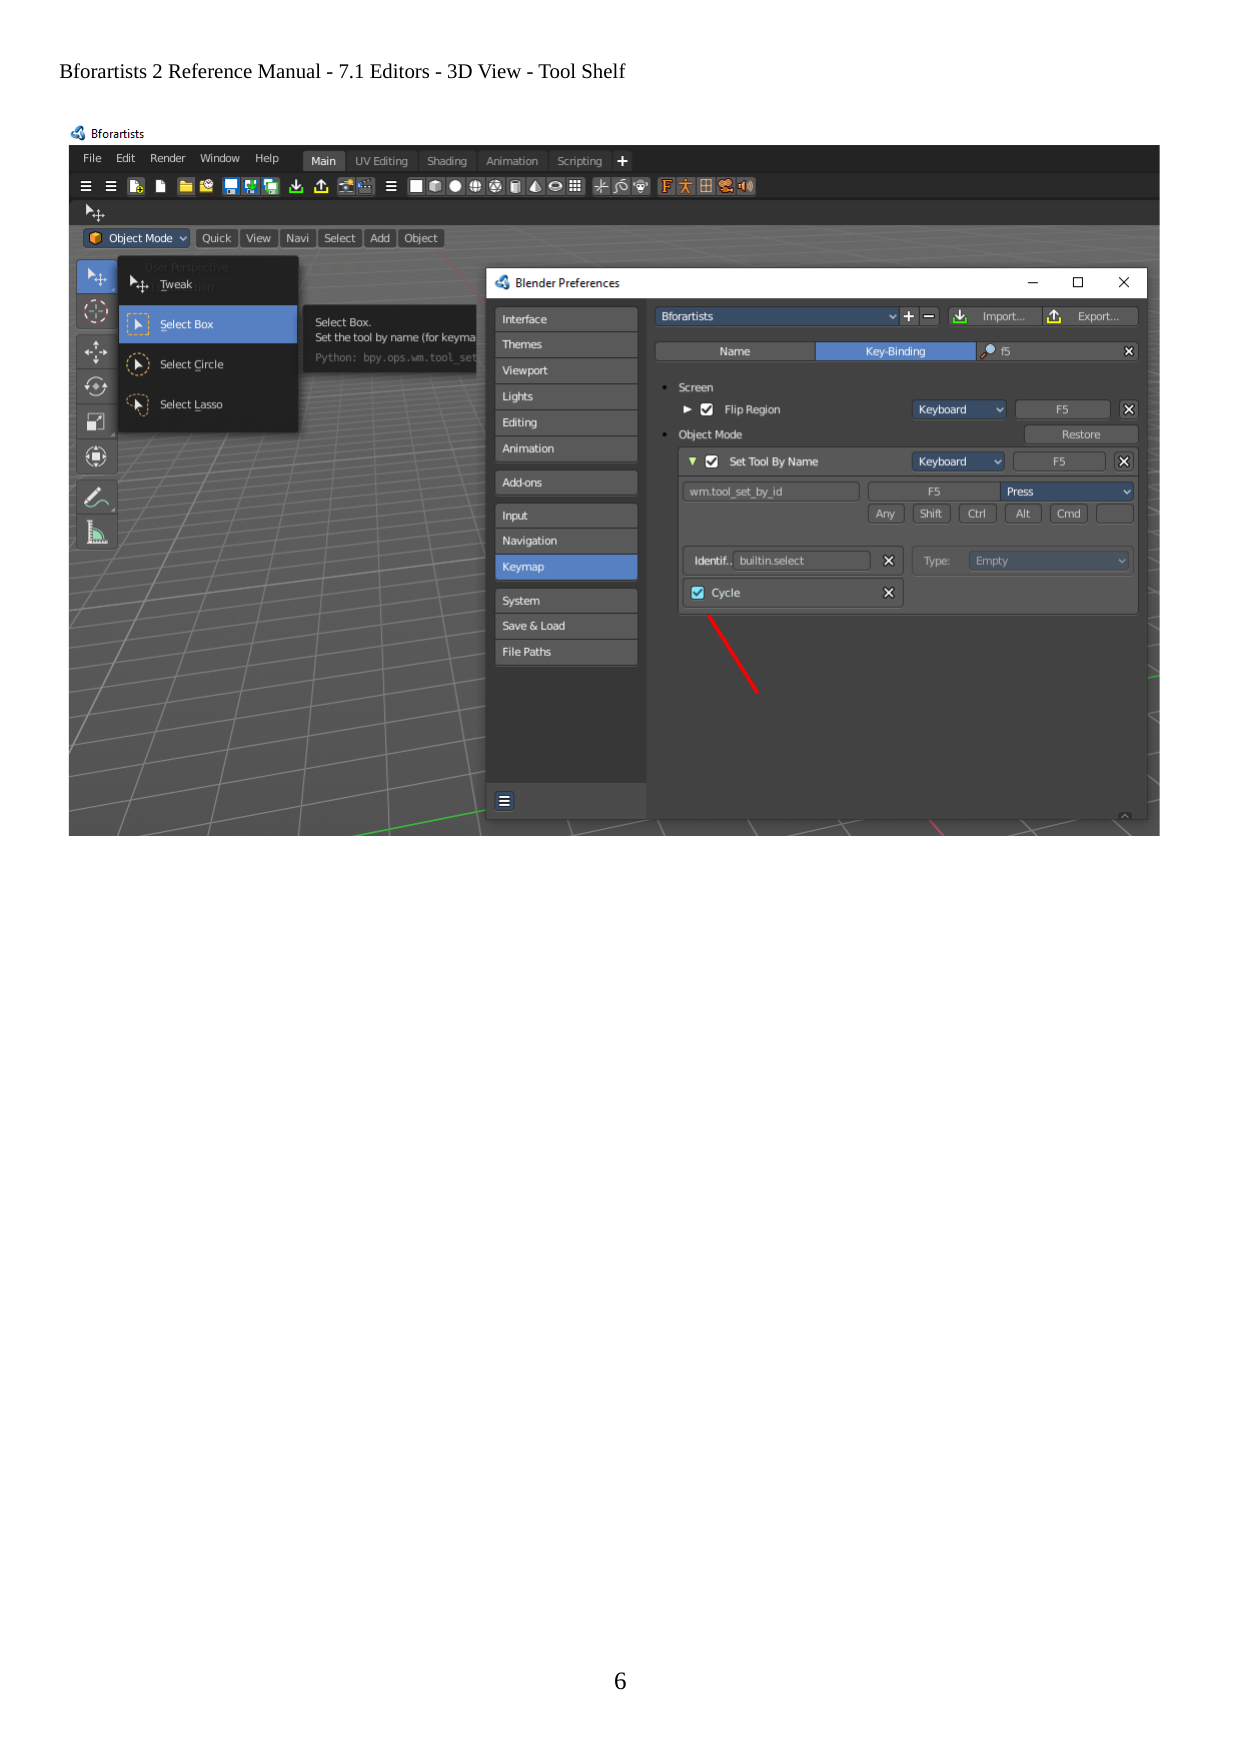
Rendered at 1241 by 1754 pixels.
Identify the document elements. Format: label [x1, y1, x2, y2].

picture [68, 123, 1160, 836]
